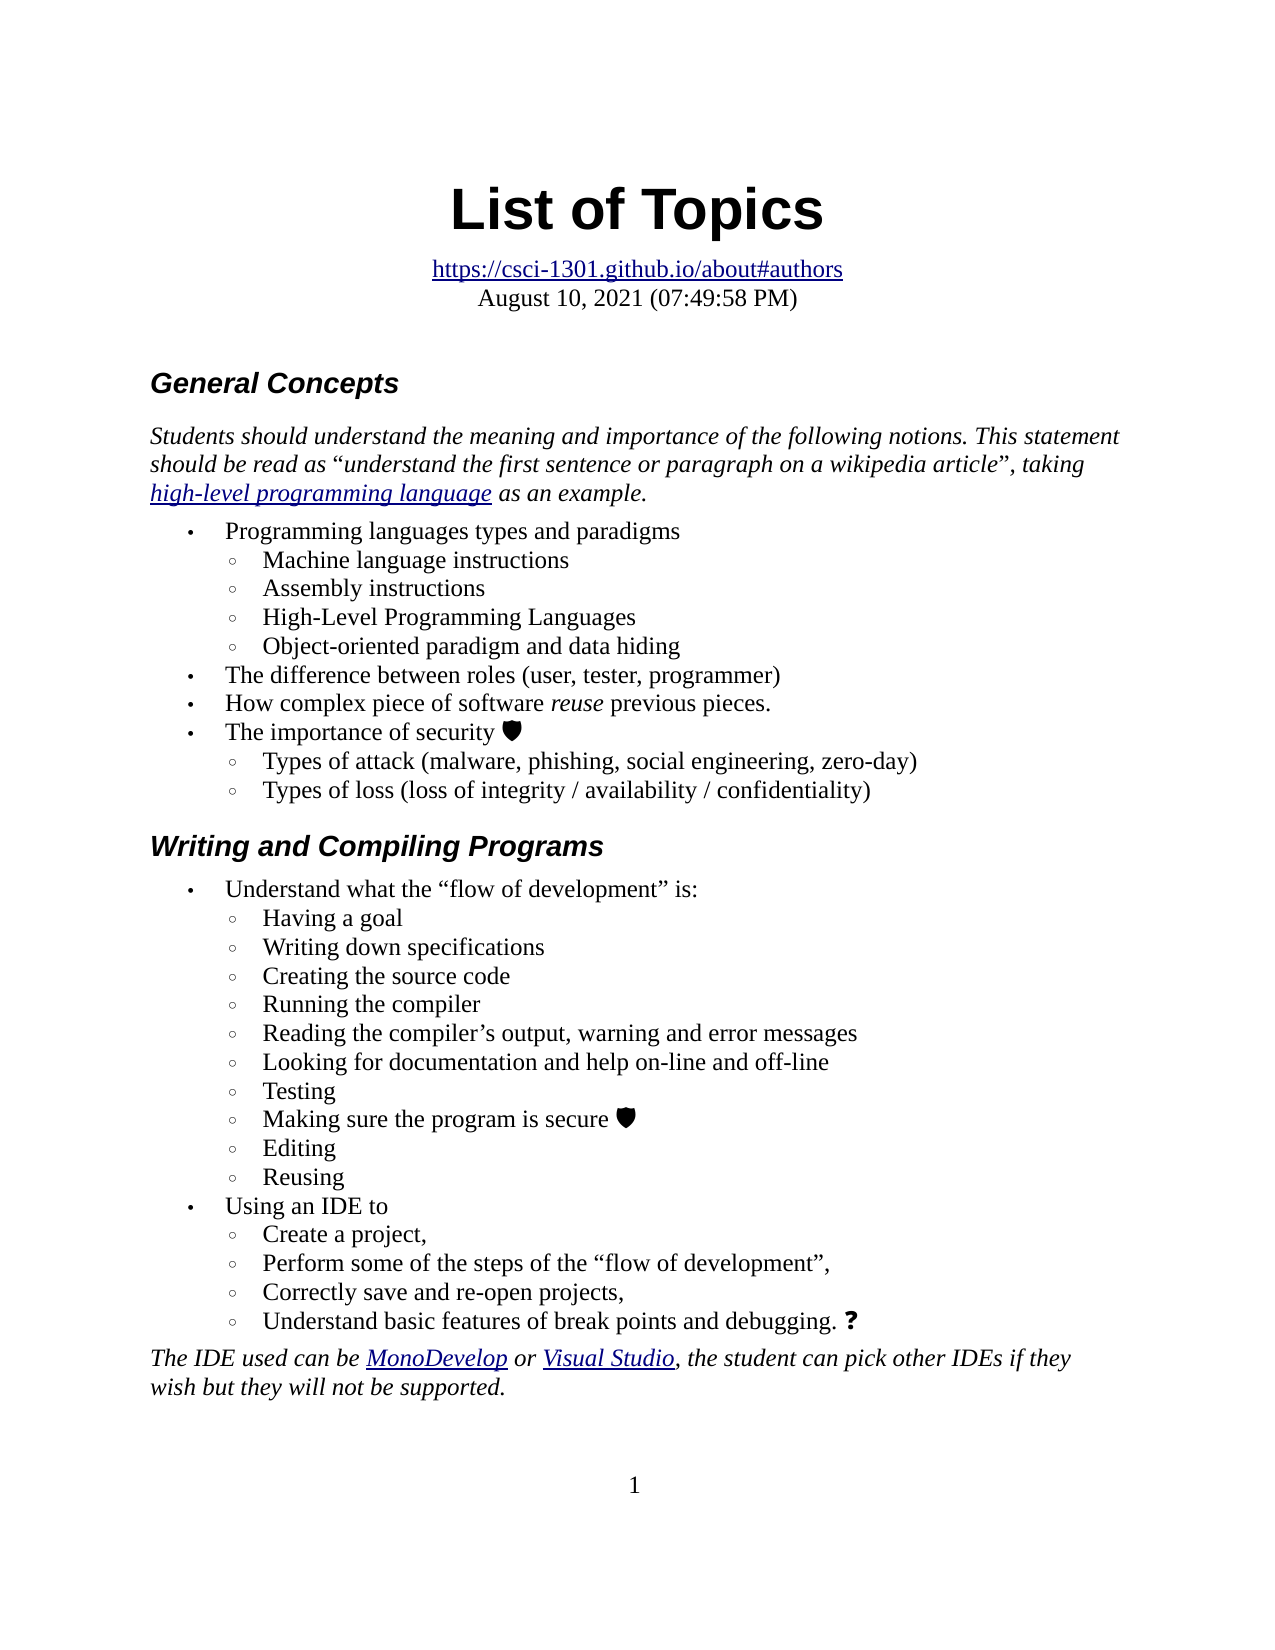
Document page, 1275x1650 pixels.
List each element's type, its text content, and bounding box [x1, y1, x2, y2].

list How complex piece of software reuse previous pieces. [187, 688, 1125, 717]
list Running the compiler [225, 989, 1125, 1018]
list Editing [225, 1133, 1125, 1162]
text August 10, 2021 (07:49:58 PM) [150, 283, 1125, 312]
list Object-oriented paradigm and data hiding [225, 631, 1125, 660]
list Looking for documentation and help on-line and off-line [225, 1047, 1125, 1076]
text https://csci-1301.github.io/about#authors [150, 254, 1125, 283]
list Types of attack (malware, phishing, social engineering, zero-day) [225, 746, 1125, 775]
list Machine language instructions [225, 545, 1125, 573]
list Assembly instructions [225, 573, 1125, 602]
list Testing [225, 1076, 1125, 1104]
subtitle Writing and Compiling Programs [150, 828, 1125, 862]
list Reading the compiler’s output, warning and error messages [225, 1018, 1125, 1047]
list Correctly save and re-open projects, [225, 1277, 1125, 1306]
list The difference between roles (user, tester, programmer) [187, 660, 1125, 688]
list Understand basic features of break points and debugging. ❓ [225, 1306, 1125, 1334]
title List of Topics [150, 175, 1125, 242]
list Having a goal [225, 903, 1125, 932]
subtitle General Concepts [150, 366, 1125, 399]
list Programming languages types and paradigms [187, 516, 1125, 545]
text The IDE used can be MonoDevelop or Visual Studio, the student can pick other IDEs if they wish but they will not be supported. [150, 1343, 1125, 1401]
list High-Level Programming Languages [225, 602, 1125, 631]
list Using an IDE to [187, 1191, 1125, 1219]
list Types of loss (loss of integrity / availability / confidentiality) [225, 775, 1125, 803]
list The importance of security 🛡️ [187, 717, 1125, 746]
text Students should understand the meaning and importance of the following notions. This statement should be read as “understand the first sentence or paragraph on a wikipedia article”, taking high-level programming language as an example. [150, 421, 1125, 507]
list Perform some of the steps of the “flow of development”, [225, 1248, 1125, 1277]
list Creating the source code [225, 961, 1125, 989]
list Making sure the program is secure 🛡️ [225, 1104, 1125, 1133]
list Reusing [225, 1162, 1125, 1191]
list Writing down specifications [225, 932, 1125, 961]
list Understand what the “flow of development” is: [187, 874, 1125, 903]
list Create a project, [225, 1219, 1125, 1248]
